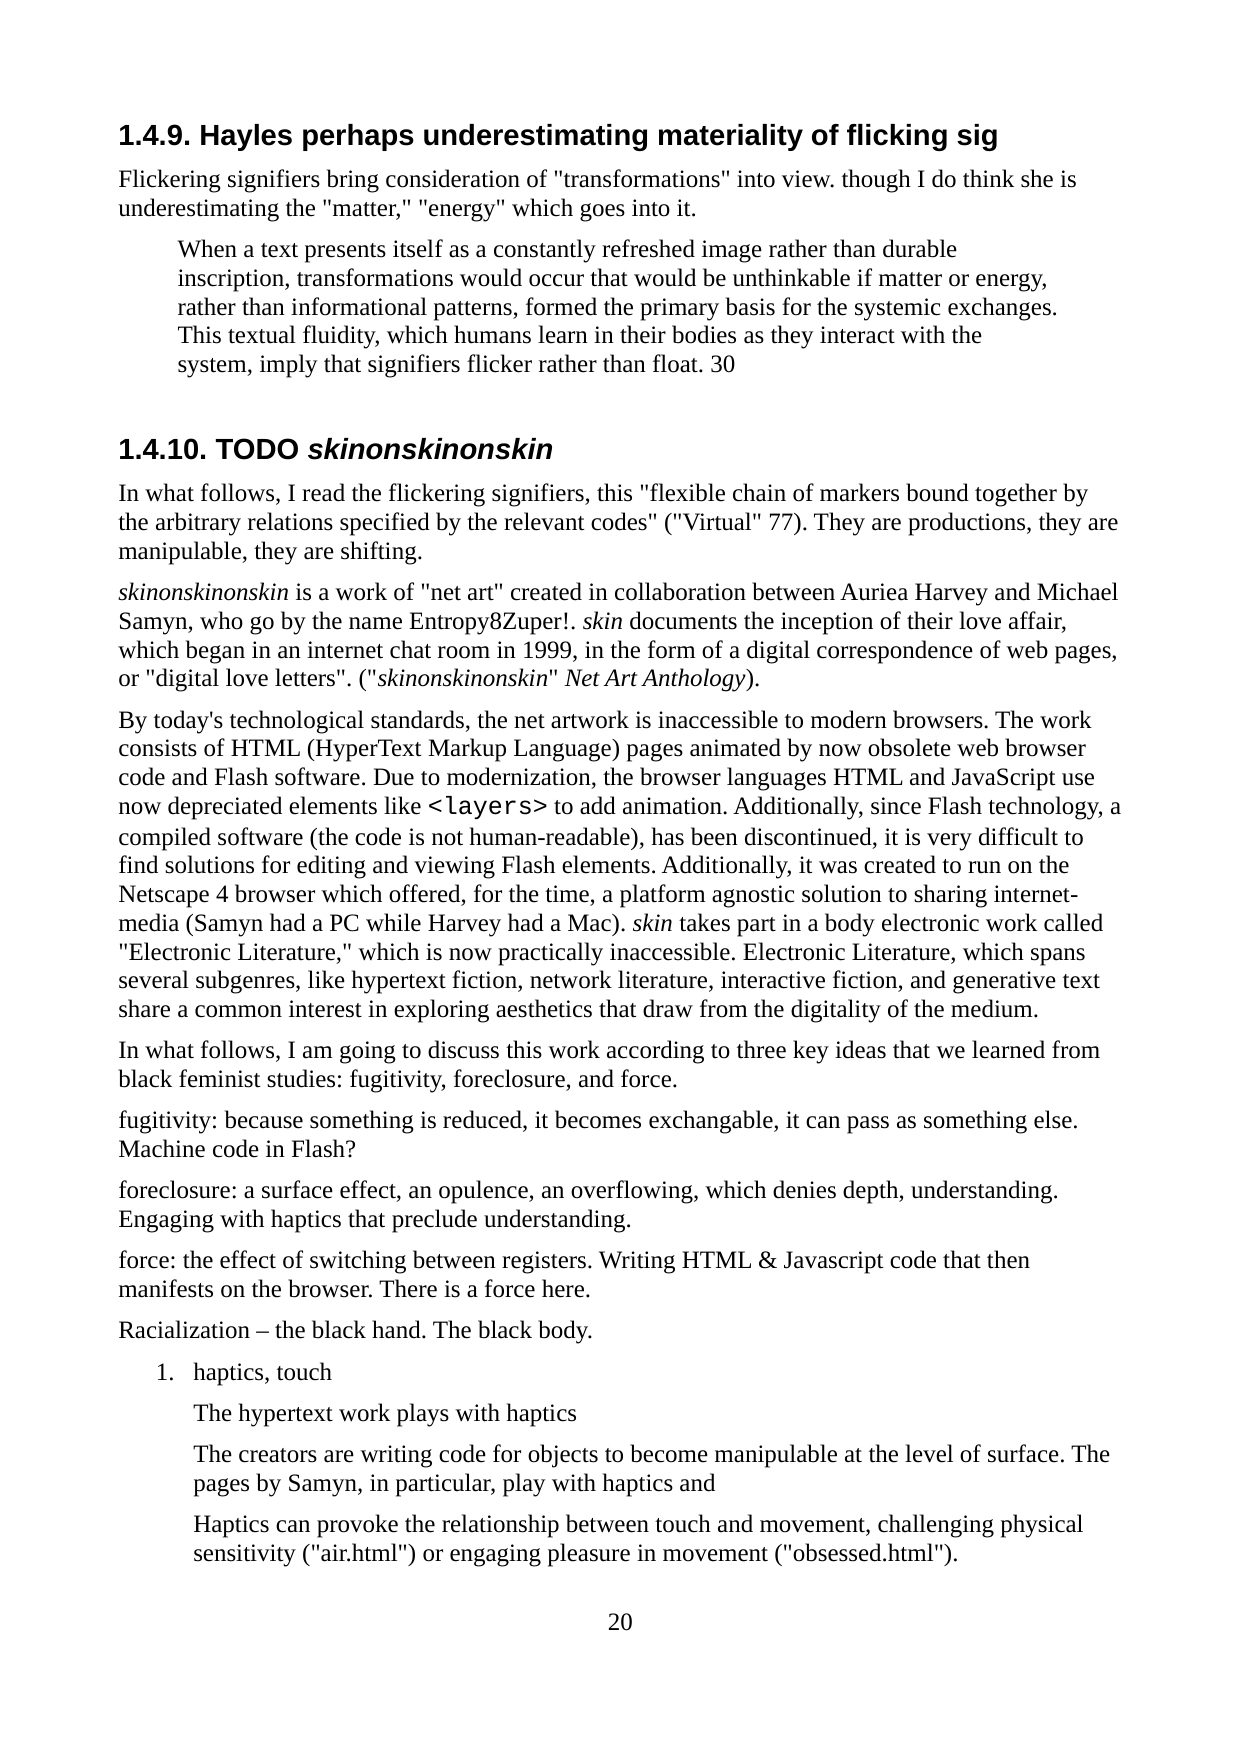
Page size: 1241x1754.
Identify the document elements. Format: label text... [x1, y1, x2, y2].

text fugitivity: because something is reduced, it becomes exchangable, it can pass as something else. Machine code in Flash? [118, 1106, 1122, 1163]
list The hypertext work plays with haptics [156, 1398, 1122, 1427]
text foreclosure: a surface effect, an opulence, an overflowing, which denies depth, understanding. Engaging with haptics that preclude understanding. [118, 1176, 1122, 1233]
text When a text presents itself as a constantly refreshed image rather than durable inscription, transformations would occur that would be unthinkable if matter or energy, rather than informational patterns, formed the primary basis for the systemic exchanges. This textual fluidity, which humans learn in their bodies as they interact with the system, imply that signifiers flicker rather than float. 30 [177, 234, 1063, 378]
subtitle Hayles perhaps underestimating materiality of flicking sig [118, 118, 1122, 152]
text In what follows, I read the flickering signifiers, this "flexible chain of markers bound together by the arbitrary relations specified by the relevant codes" ("Virtual" 77). They are productions, they are manipulable, they are shifting. [118, 478, 1122, 565]
text In what follows, I am going to discuss this work according to three key ideas that we learned from black feminist studies: fugitivity, foreclosure, and force. [118, 1036, 1122, 1093]
text skinonskinonskin is a work of "net art" created in collaboration between Auriea Harvey and Michael Samyn, who go by the name Entropy8Zuper!. skin documents the inception of their love affair, which began in an internet chat room in 1999, in the form of a digital correspondence of web pages, or "digital love letters". ("skinonskinonskin" Net Art Anthology). [118, 577, 1122, 692]
subtitle TODO skinonskinonskin [118, 432, 1122, 466]
text Flickering signifiers bring consideration of "transformations" into view. though I do think she is underestimating the "matter," "energy" which goes into it. [118, 164, 1122, 222]
text force: the effect of switching between registers. Writing HTML & Javascript code that then manifests on the browser. There is a force here. [118, 1246, 1122, 1303]
list haptics, touch [156, 1357, 1122, 1386]
list Haptics can provoke the relationship between touch and movement, challenging physical sensitivity ("air.html") or engaging pleasure in movement ("obsessed.html"). [156, 1509, 1122, 1567]
list The creators are writing code for objects to become manipulable at the level of surface. The pages by Samyn, in particular, play with haptics and [156, 1439, 1122, 1497]
text By today's technological standards, the net artwork is inaccessible to modern browsers. The work consists of HTML (HyperText Markup Language) pages animated by now obsolete web browser code and Flash software. Due to modernization, the browser languages HTML and JavaScript use now depreciated elements like <layers> to add animation. Additionally, since Flash technology, a compiled software (the code is not human-readable), has been discontinued, it is very difficult to find solutions for editing and viewing Flash elements. Additionally, it was created to run on the Netscape 4 browser which offered, for the time, a platform agnostic solution to sharing internet-media (Samyn had a PC while Harvey had a Mac). skin takes part in a body electronic work called "Electronic Literature," which is now practically inaccessible. Electronic Literature, which spans several subgenres, like hypertext fiction, network literature, interactive fiction, and generative text share a common interest in exploring aesthetics that draw from the digitality of the medium. [118, 705, 1122, 1023]
text Racialization – the black hand. The black body. [118, 1316, 1122, 1344]
